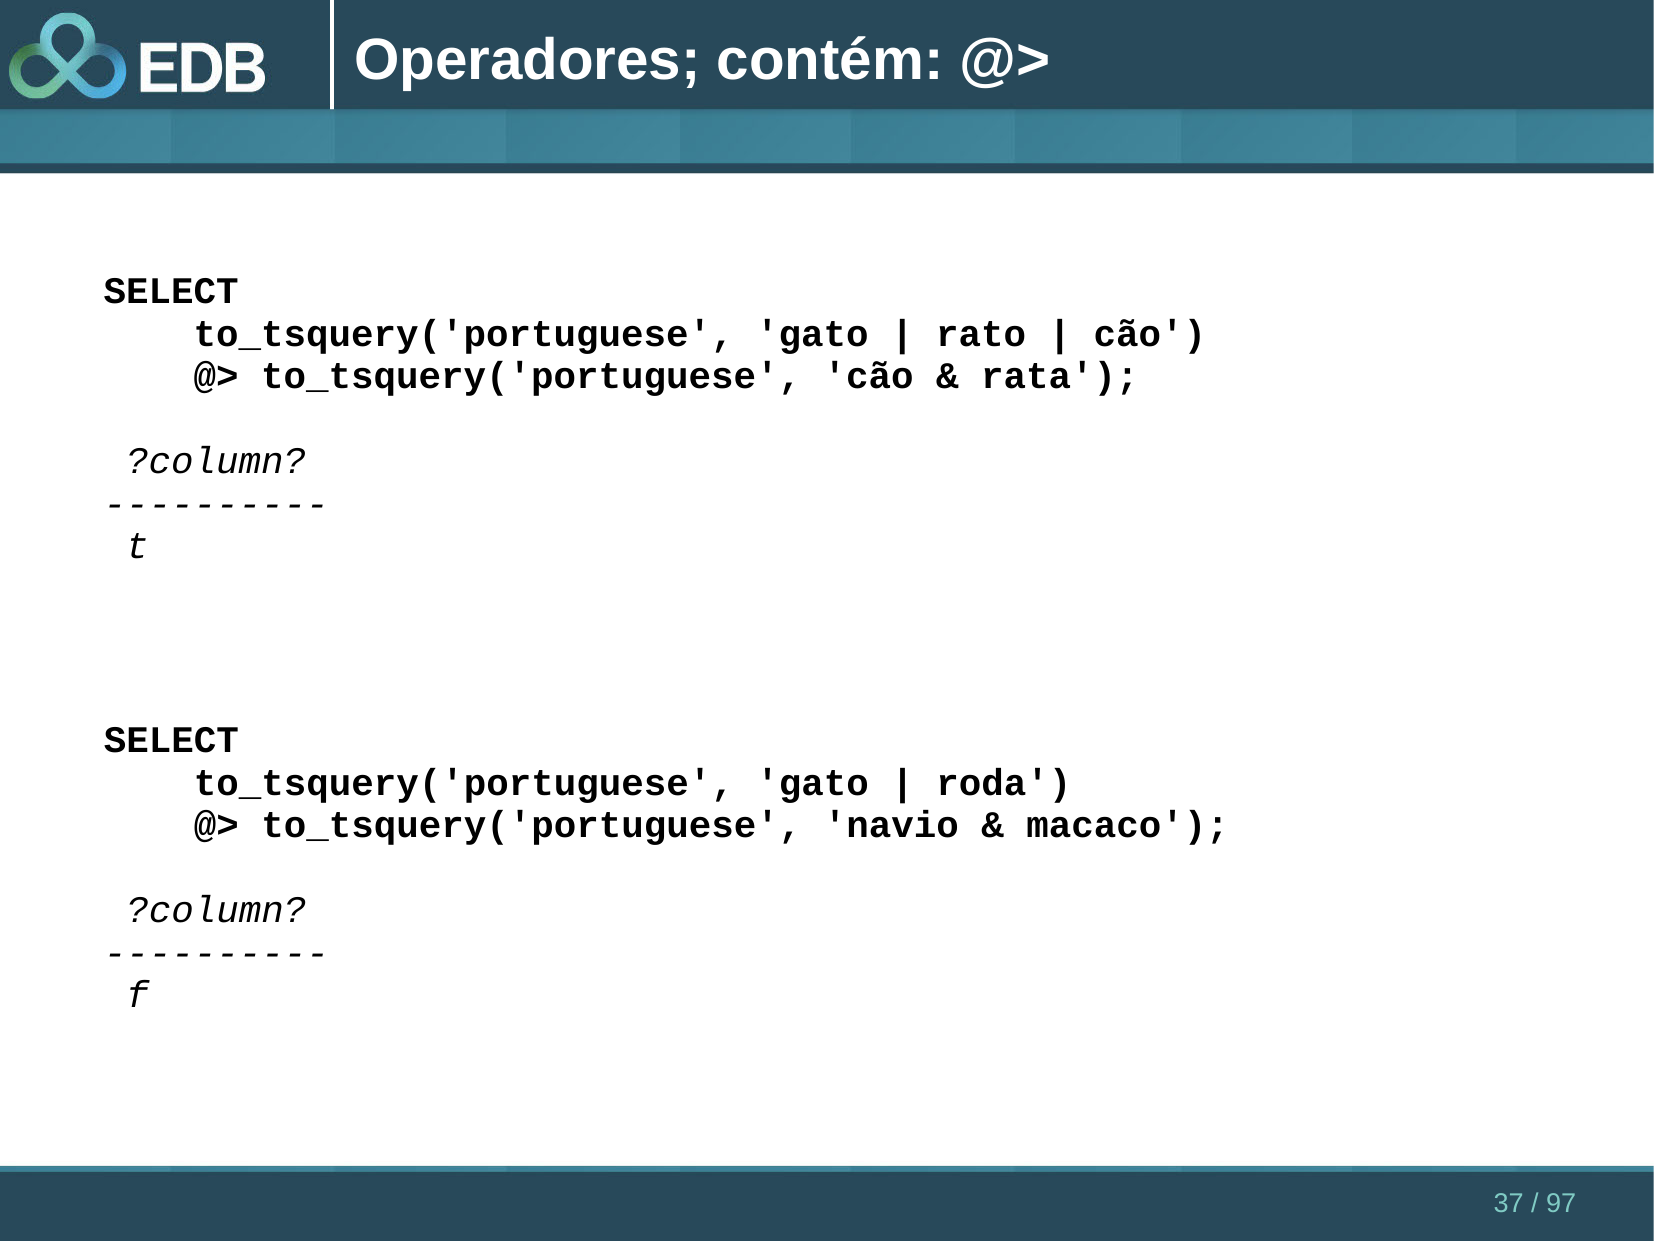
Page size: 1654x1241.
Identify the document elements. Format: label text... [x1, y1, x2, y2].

text_box SELECT to_tsquery('portuguese', 'gato | rato | cão') @> to_tsquery('portuguese', 'cão & rata'); ?column? ---------- t [88, 265, 1241, 578]
picture [0, 0, 1654, 1241]
text_box SELECT to_tsquery('portuguese', 'gato | roda') @> to_tsquery('portuguese', 'navio & macaco'); ?column? ---------- f [88, 713, 1270, 1027]
title Operadores; contém: @> [354, 0, 1625, 125]
